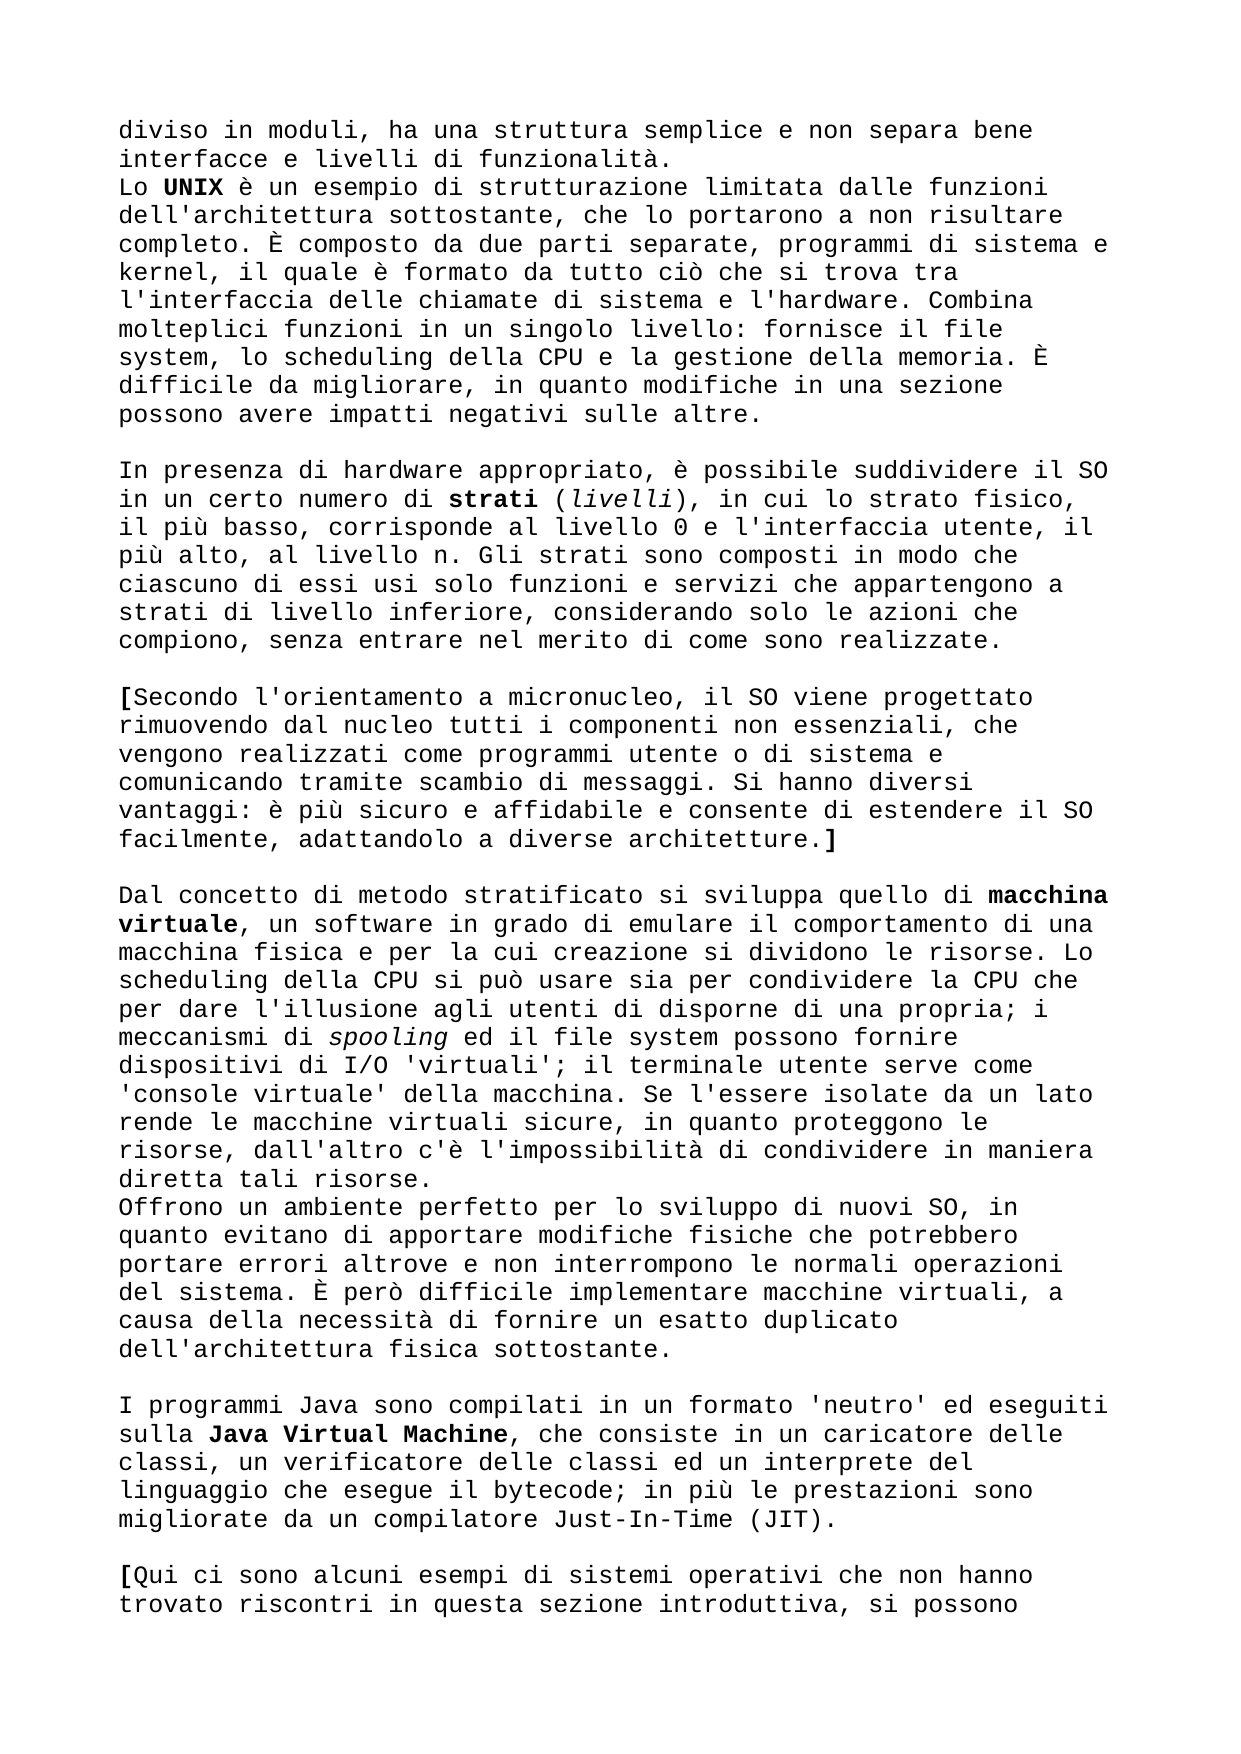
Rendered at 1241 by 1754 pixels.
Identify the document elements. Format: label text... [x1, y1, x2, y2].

text In presenza di hardware appropriato, è possibile suddividere il SO in un certo numero di strati (livelli), in cui lo strato fisico, il più basso, corrisponde al livello 0 e l'interfaccia utente, il più alto, al livello n. Gli strati sono composti in modo che ciascuno di essi usi solo funzioni e servizi che appartengono a strati di livello inferiore, considerando solo le azioni che compiono, senza entrare nel merito di come sono realizzate. [118, 458, 1122, 656]
text I programmi Java sono compilati in un formato 'neutro' ed eseguiti sulla Java Virtual Machine, che consiste in un caricatore delle classi, un verificatore delle classi ed un interprete del linguaggio che esegue il bytecode; in più le prestazioni sono migliorate da un compilatore Just-In-Time (JIT). [118, 1393, 1122, 1535]
text Lo UNIX è un esempio di strutturazione limitata dalle funzioni dell'architettura sottostante, che lo portarono a non risultare completo. È composto da due parti separate, programmi di sistema e kernel, il quale è formato da tutto ciò che si trova tra l'interfaccia delle chiamate di sistema e l'hardware. Combina molteplici funzioni in un singolo livello: fornisce il file system, lo scheduling della CPU e la gestione della memoria. È difficile da migliorare, in quanto modifiche in una sezione possono avere impatti negativi sulle altre. [118, 175, 1122, 430]
text Dal concetto di metodo stratificato si sviluppa quello di macchina virtuale, un software in grado di emulare il comportamento di una macchina fisica e per la cui creazione si dividono le risorse. Lo scheduling della CPU si può usare sia per condividere la CPU che per dare l'illusione agli utenti di disporne di una propria; i meccanismi di spooling ed il file system possono fornire dispositivi di I/O 'virtuali'; il terminale utente serve come 'console virtuale' della macchina. Se l'essere isolate da un lato rende le macchine virtuali sicure, in quanto proteggono le risorse, dall'altro c'è l'impossibilità di condividere in maniera diretta tali risorse. [118, 883, 1122, 1195]
text diviso in moduli, ha una struttura semplice e non separa bene interfacce e livelli di funzionalità. [118, 118, 1122, 175]
text Offrono un ambiente perfetto per lo sviluppo di nuovi SO, in quanto evitano di apportare modifiche fisiche che potrebbero portare errori altrove e non interrompono le normali operazioni del sistema. È però difficile implementare macchine virtuali, a causa della necessità di fornire un esatto duplicato dell'architettura fisica sottostante. [118, 1195, 1122, 1365]
text [Secondo l'orientamento a micronucleo, il SO viene progettato rimuovendo dal nucleo tutti i componenti non essenziali, che vengono realizzati come programmi utente o di sistema e comunicando tramite scambio di messaggi. Si hanno diversi vantaggi: è più sicuro e affidabile e consente di estendere il SO facilmente, adattandolo a diverse architetture.] [118, 685, 1122, 855]
text [Qui ci sono alcuni esempi di sistemi operativi che non hanno trovato riscontri in questa sezione introduttiva, si possono [118, 1563, 1122, 1620]
